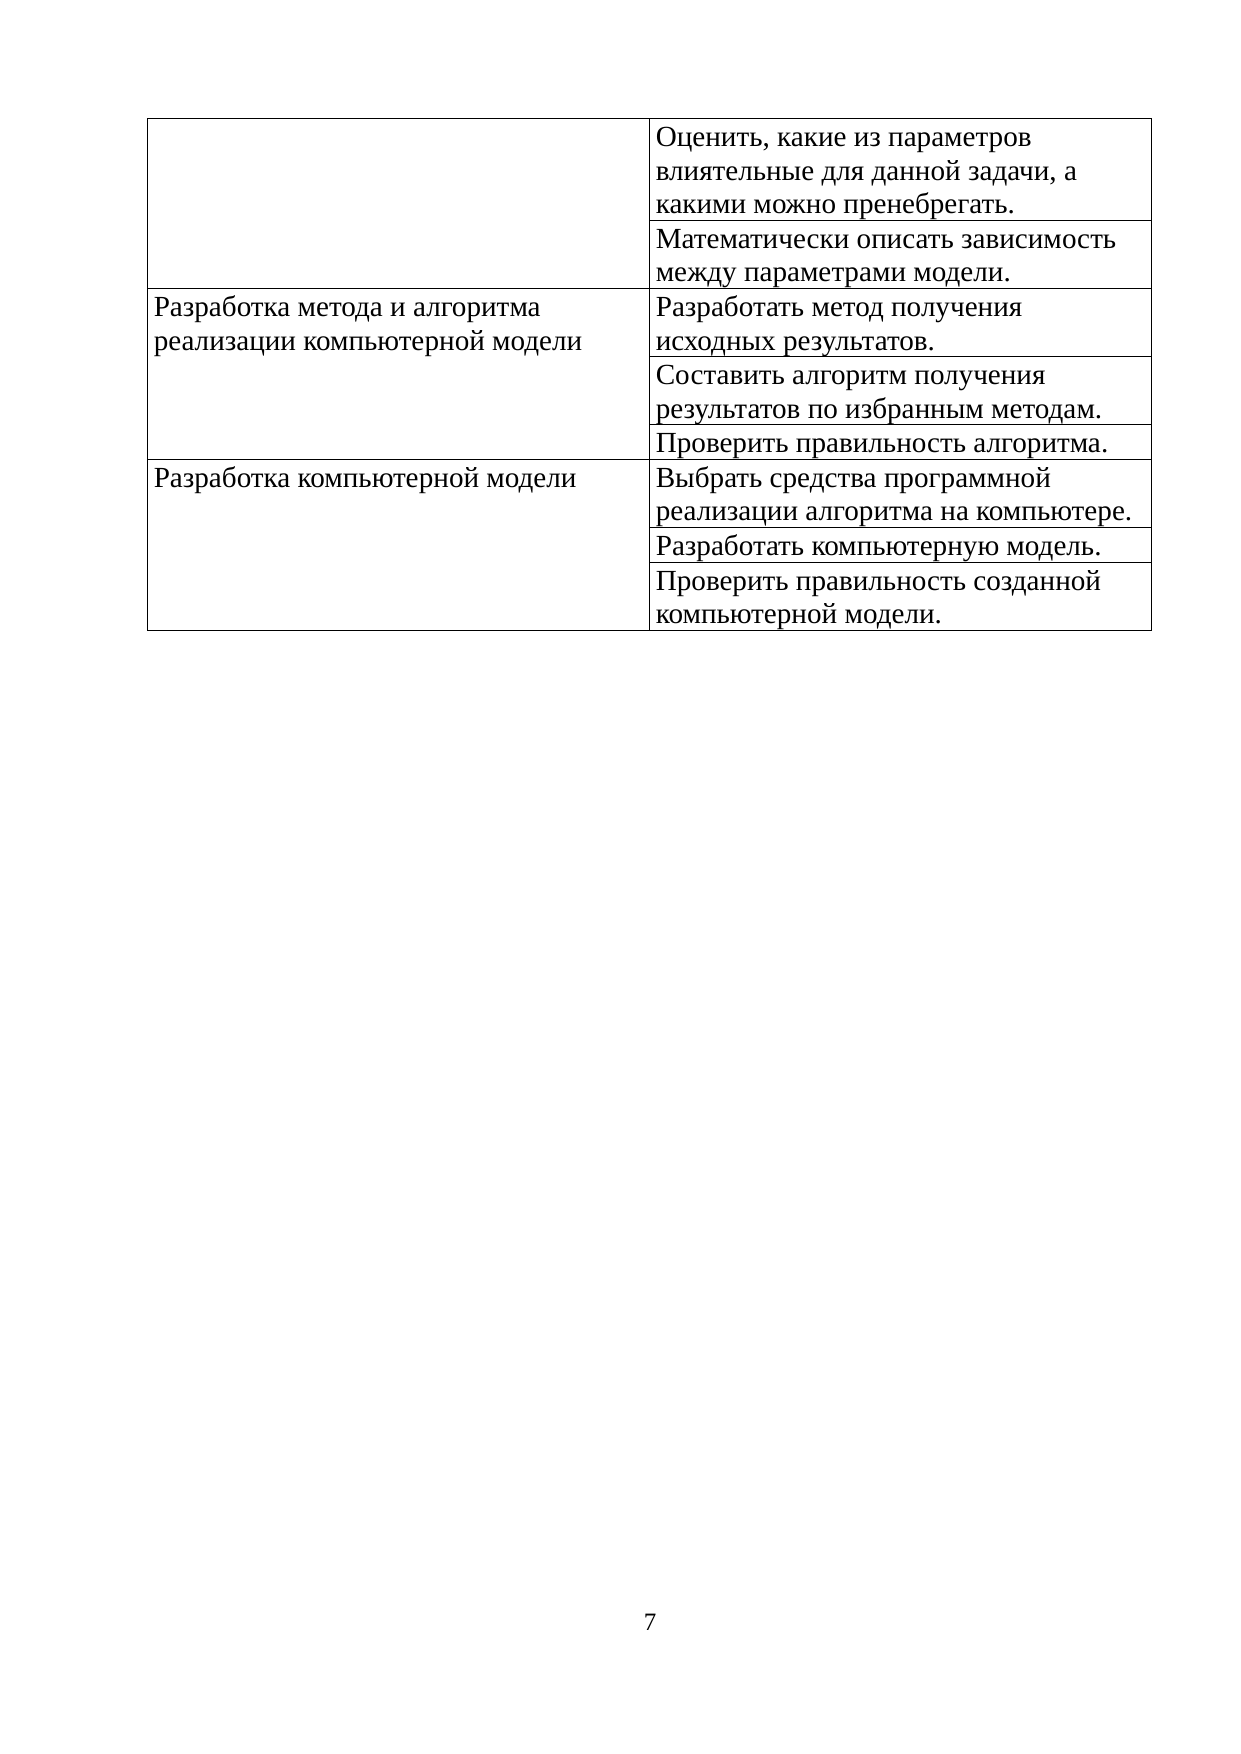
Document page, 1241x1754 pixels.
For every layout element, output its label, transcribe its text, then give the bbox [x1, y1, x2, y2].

table_cell Разработать компьютерную модель. [650, 528, 1151, 562]
table_cell Выбрать средства программной реализации алгоритма на компьютере. [650, 460, 1151, 527]
table_cell Разработать метод получения исходных результатов. [650, 289, 1151, 356]
table_cell Математически описать зависимость между параметрами модели. [650, 221, 1151, 288]
table_cell Проверить правильность алгоритма. [650, 425, 1151, 459]
table_cell Разработка метода и алгоритма реализации компьютерной модели [148, 289, 649, 459]
table_cell [148, 119, 649, 288]
table_cell Составить алгоритм получения результатов по избранным методам. [650, 357, 1151, 424]
table_cell Проверить правильность созданной компьютерной модели. [650, 563, 1151, 630]
table_cell Оценить, какие из параметров влиятельные для данной задачи, а какими можно пренебрегать. [650, 119, 1151, 220]
table_cell Разработка компьютерной модели [148, 460, 649, 630]
